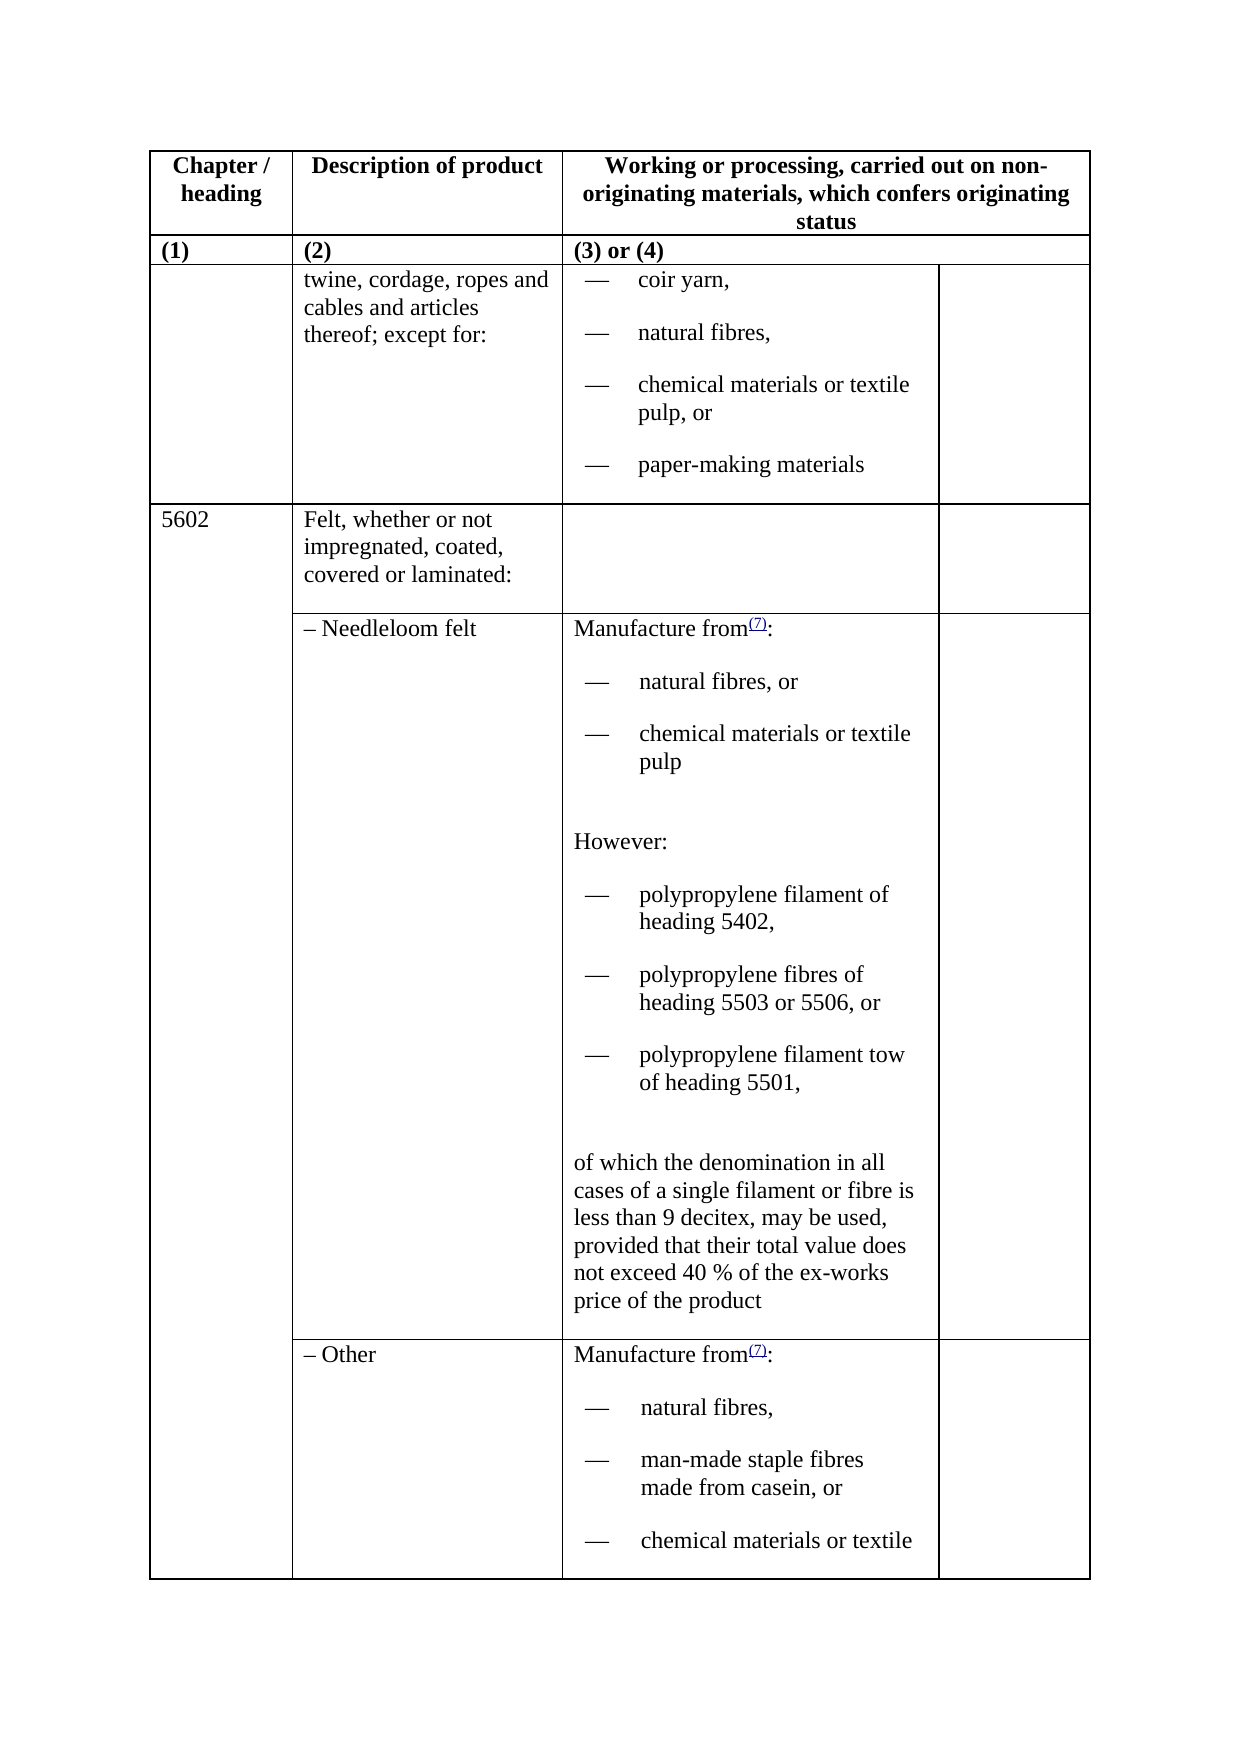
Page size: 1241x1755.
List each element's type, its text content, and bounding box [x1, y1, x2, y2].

table_cell [151, 265, 292, 503]
table_cell [940, 265, 1089, 503]
table_cell [940, 505, 1089, 613]
table_cell Manufacture from(7): [563, 1340, 938, 1578]
table_cell (1) [151, 236, 292, 263]
table_header Description of product [293, 152, 562, 234]
table_cell twine, cordage, ropes and cables and articles thereof; except for: [293, 265, 562, 503]
table_cell natural fibres, [627, 318, 928, 370]
table_cell Manufacture from(7): However: of which the denomination in all cases of a single filament or fibre is less than 9 decitex, may be used, provided that their total value does not exceed 40 % of the ex-works price of the product [563, 614, 938, 1339]
table_cell [940, 1340, 1089, 1578]
table_cell — [574, 719, 628, 799]
table_header — [574, 880, 628, 960]
table_cell chemical materials or textile pulp [628, 719, 928, 799]
table_cell paper-making materials [627, 451, 928, 503]
table_cell polypropylene filament tow of heading 5501, [628, 1040, 928, 1120]
table_cell — [574, 960, 628, 1040]
table_header — [574, 265, 627, 318]
table_cell (2) [293, 236, 562, 263]
table_cell — [574, 1040, 628, 1120]
table_header — [574, 1393, 629, 1445]
table_cell (3) or (4) [563, 236, 1089, 263]
table_header Working or processing, carried out on non-originating materials, which confers originating status [563, 152, 1089, 234]
table_cell — [574, 1526, 629, 1578]
table_cell chemical materials or textile [629, 1526, 928, 1578]
table_header natural fibres, or [628, 667, 928, 719]
table_cell — [574, 318, 627, 370]
table_cell – Other [293, 1340, 562, 1578]
table_header coir yarn, [627, 265, 928, 318]
table_cell – Needleloom felt [293, 614, 562, 1339]
table_cell [940, 614, 1089, 1339]
table_cell man-made staple fibres made from casein, or [629, 1445, 928, 1526]
table_cell Felt, whether or not impregnated, coated, covered or laminated: [293, 505, 562, 613]
table_cell polypropylene fibres of heading 5503 or 5506, or [628, 960, 928, 1040]
table_cell chemical materials or textile pulp, or [627, 370, 928, 451]
table_cell — [574, 370, 627, 451]
table_cell [151, 613, 292, 1339]
table_cell [563, 505, 938, 613]
table_header — [574, 667, 628, 719]
table_cell — [574, 1445, 629, 1526]
table_cell 5602 [151, 505, 292, 613]
table_cell [563, 265, 938, 503]
table_header natural fibres, [629, 1393, 928, 1445]
table_cell — [574, 451, 627, 503]
table_header Chapter / heading [151, 152, 292, 234]
table_header polypropylene filament of heading 5402, [628, 880, 928, 960]
table_cell [151, 1339, 292, 1578]
